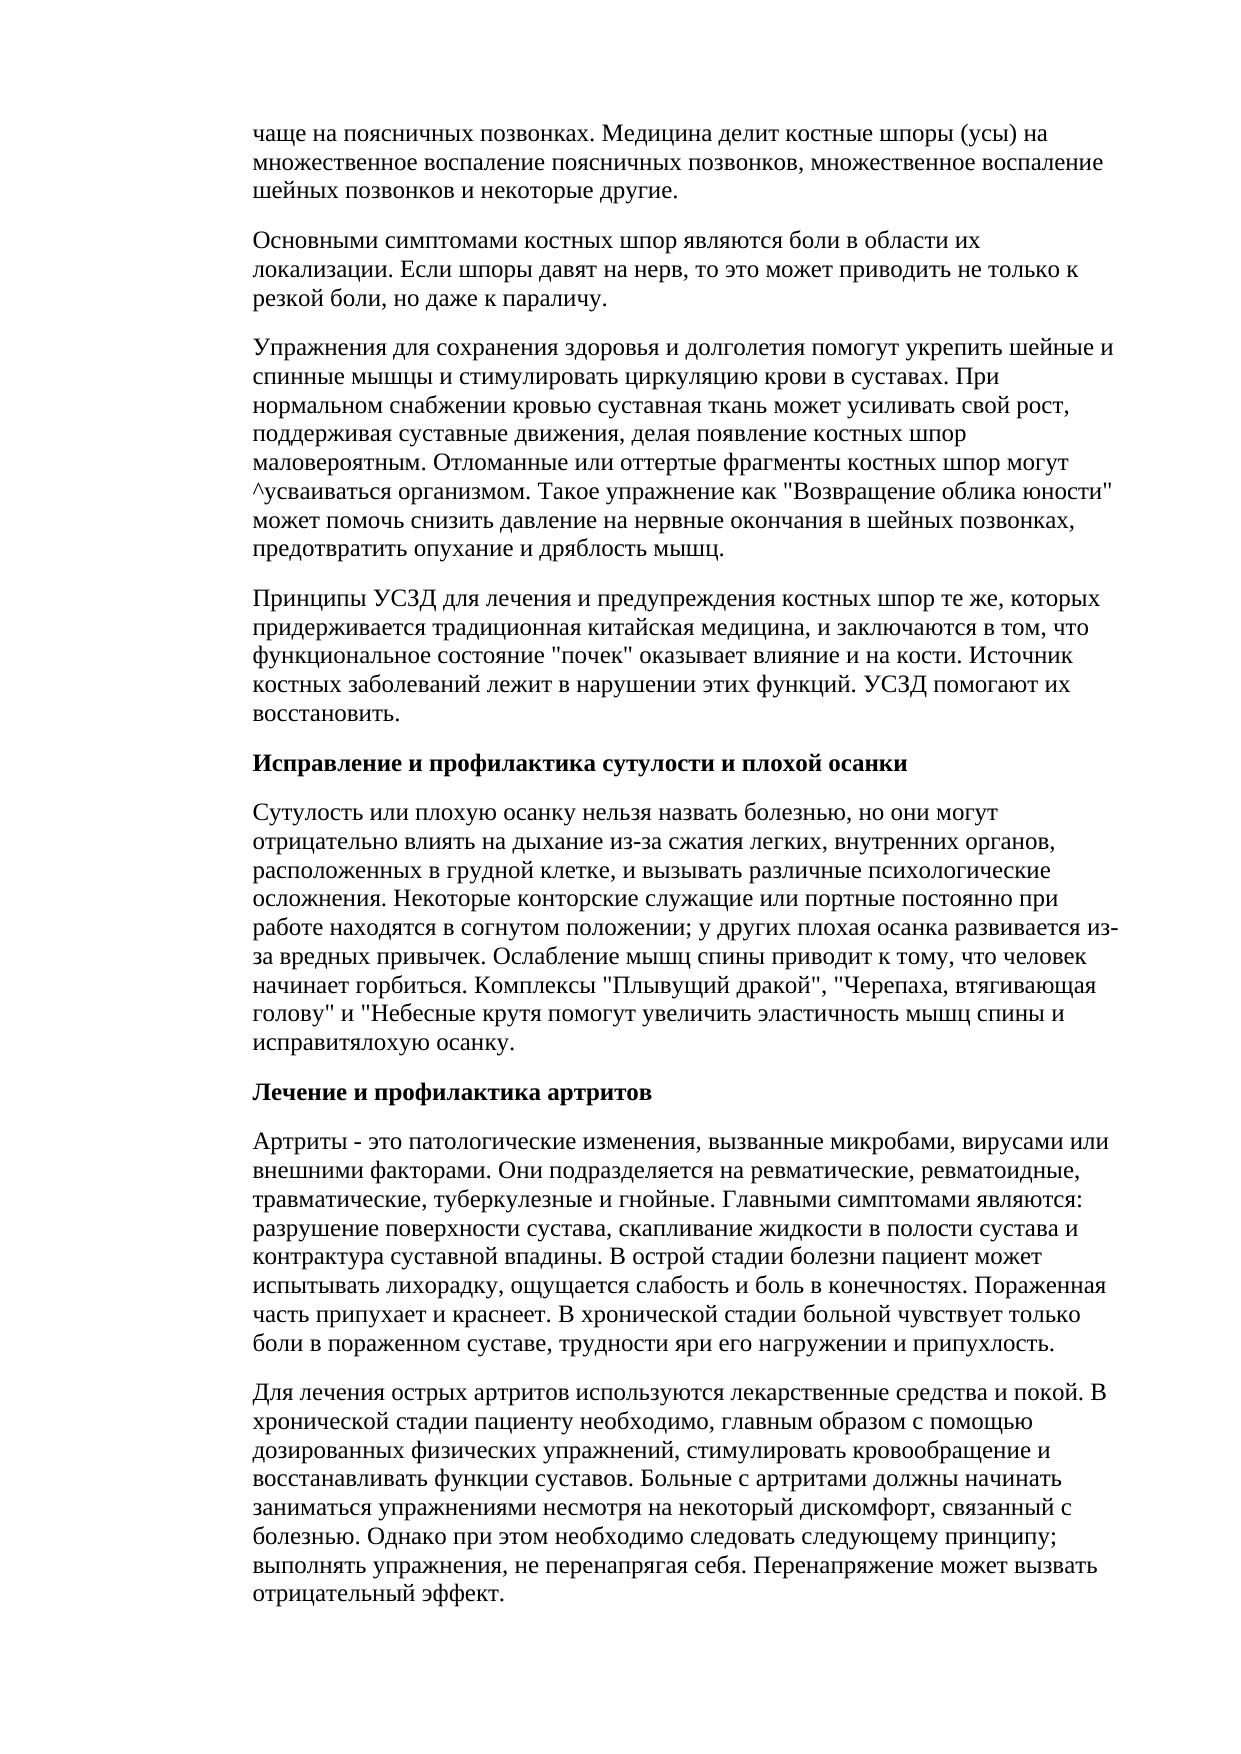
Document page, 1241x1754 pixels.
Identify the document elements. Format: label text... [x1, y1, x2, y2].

text Упражнения для сохранения здоровья и долголетия помогут укрепить шейные и спинные мышцы и стимулировать циркуляцию крови в суставах. При нормальном снабжении кровью суставная ткань может усиливать свой рост, поддерживая суставные движения, делая появление костных шпор маловероятным. Отломанные или оттертые фрагменты костных шпор могут ^усваиваться организмом. Такое упражнение как "Возвращение облика юности" может помочь снизить давление на нервные окончания в шейных позвонках, предотвратить опухание и дряблость мышц. [252, 332, 1122, 562]
text Артриты - это патологические изменения, вызванные микробами, вирусами или внешними факторами. Они подразделяется на ревматические, ревматоидные, травматические, туберкулезные и гнойные. Главными симптомами являются: разрушение поверхности сустава, скапливание жидкости в полости сустава и контрактура суставной впадины. В острой стадии болезни пациент может испытывать лихорадку, ощущается слабость и боль в конечностях. Пораженная часть припухает и краснеет. В хронической стадии больной чувствует только боли в пораженном суставе, трудности яри его нагружении и припухлость. [252, 1126, 1122, 1356]
text Основными симптомами костных шпор являются боли в области их локализации. Если шпоры давят на нерв, то это может приводить не только к резкой боли, но даже к параличу. [252, 225, 1122, 311]
text Для лечения острых артритов используются лекарственные средства и покой. В хронической стадии пациенту необходимо, главным образом с помощью дозированных физических упражнений, стимулировать кровообращение и восстанавливать функции суставов. Больные с артритами должны начинать заниматься упражнениями несмотря на некоторый дискомфорт, связанный с болезнью. Однако при этом необходимо следовать следующему принципу; выполнять упражнения, не перенапрягая себя. Перенапряжение может вызвать отрицательный эффект. [252, 1377, 1122, 1607]
text чаще на поясничных позвонках. Медицина делит костные шпоры (усы) на множественное воспаление поясничных позвонков, множественное воспаление шейных позвонков и некоторые другие. [252, 118, 1122, 204]
text Лечение и профилактика артритов [252, 1077, 1122, 1106]
text Принципы УСЗД для лечения и предупреждения костных шпор те же, которых придерживается традиционная китайская медицина, и заключаются в том, что функциональное состояние "почек" оказывает влияние и на кости. Источник костных заболеваний лежит в нарушении этих функций. УСЗД помогают их восстановить. [252, 583, 1122, 727]
text Исправление и профилактика сутулости и плохой осанки [252, 748, 1122, 776]
text Сутулость или плохую осанку нельзя назвать болезнью, но они могут отрицательно влиять на дыхание из-за сжатия легких, внутренних органов, расположенных в грудной клетке, и вызывать различные психологические осложнения. Некоторые конторские служащие или портные постоянно при работе находятся в согнутом положении; у других плохая осанка развивается из-за вредных привычек. Ослабление мышц спины приводит к тому, что человек начинает горбиться. Комплексы "Плывущий дракой", "Черепаха, втягивающая голову" и "Небесные крутя помогут увеличить эластичность мышц спины и исправитялохую осанку. [252, 797, 1122, 1056]
